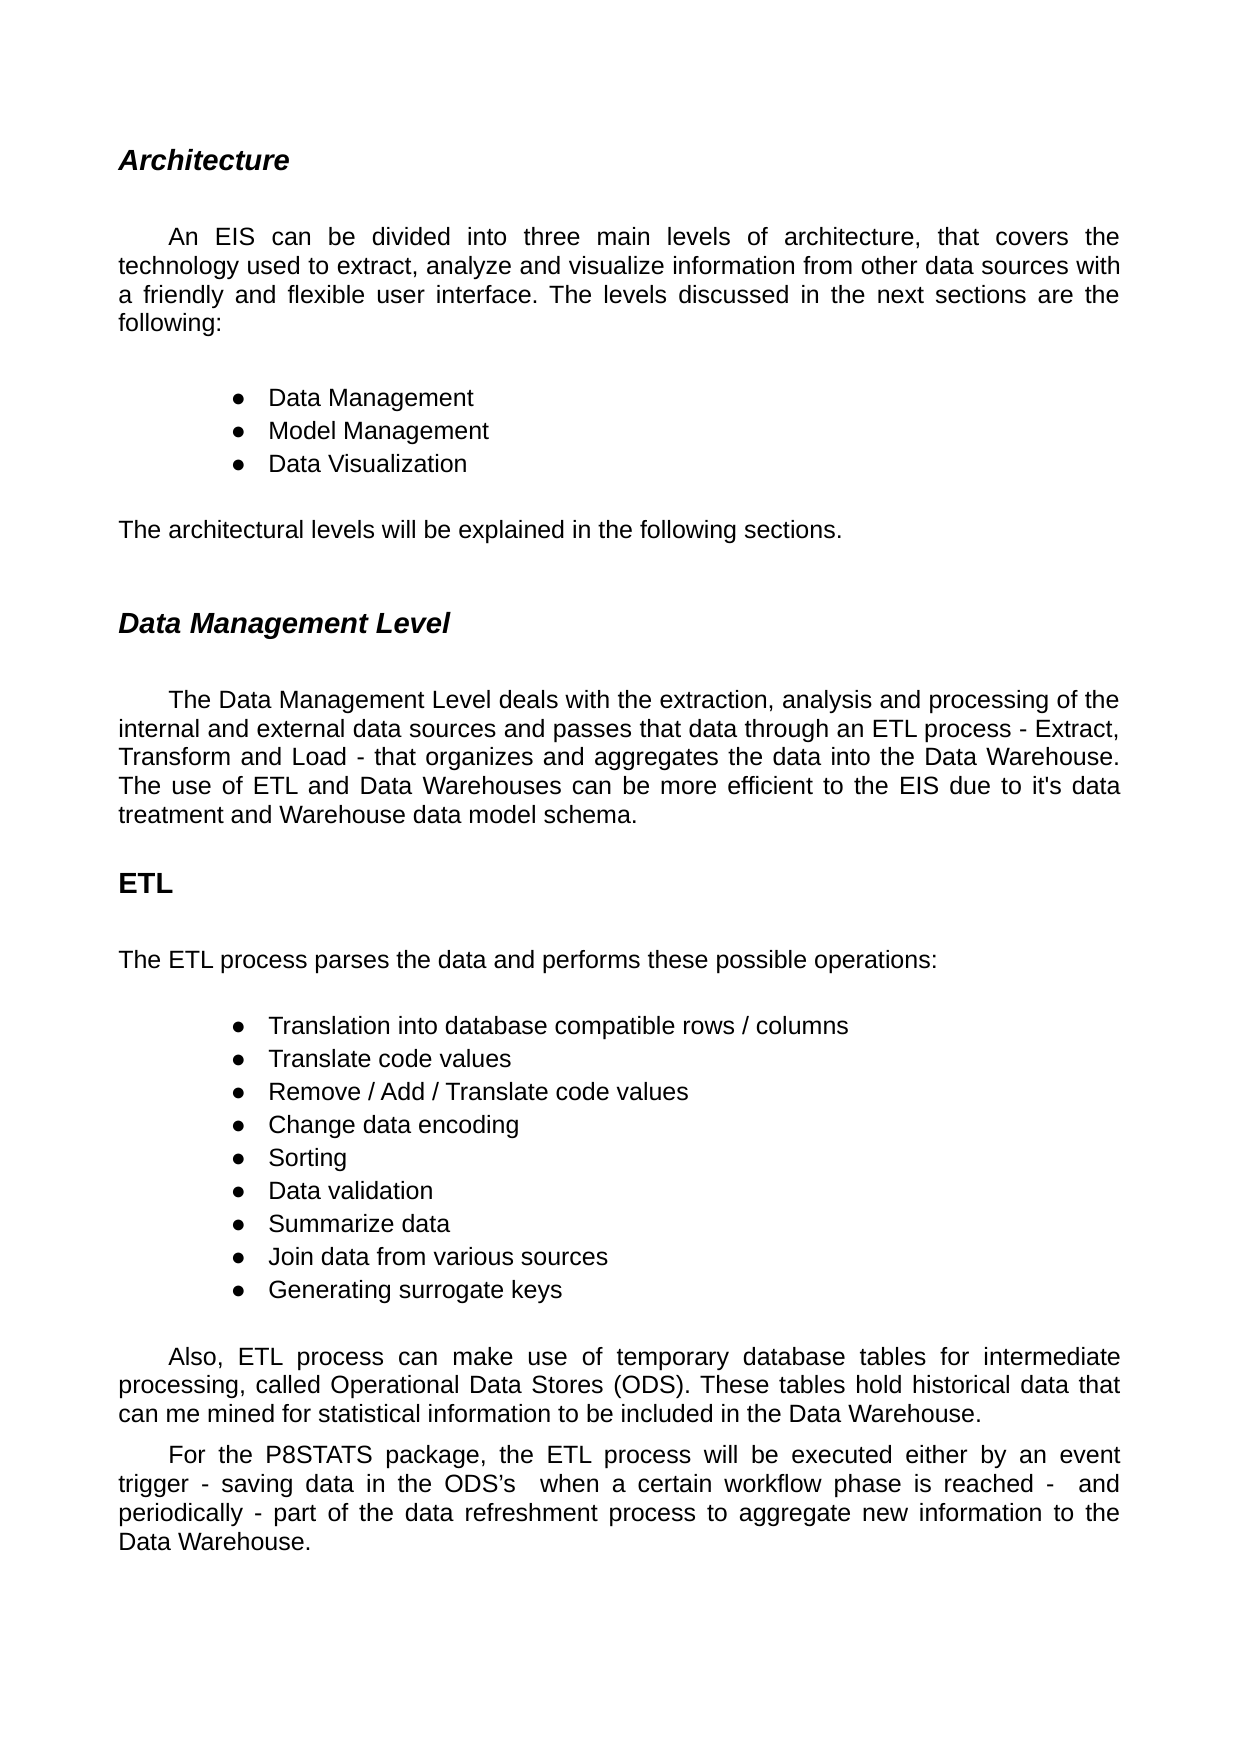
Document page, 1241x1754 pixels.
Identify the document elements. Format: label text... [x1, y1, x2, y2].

list Model Management [231, 416, 1122, 444]
list Change data encoding [231, 1110, 1122, 1139]
list Generating surrogate keys [231, 1275, 1122, 1304]
text For the P8STATS package, the ETL process will be executed either by an event trigger - saving data in the ODS’s when a certain workflow phase is reached - and periodically - part of the data refreshment process to aggregate new information to the Data Warehouse. [118, 1440, 1122, 1555]
text The ETL process parses the data and performs these possible operations: [118, 945, 1122, 974]
text The Data Management Level deals with the extraction, analysis and processing of the internal and external data sources and passes that data through an ETL process - Extract, Transform and Load - that organizes and aggregates the data into the Data Warehouse. The use of ETL and Data Warehouses can be more efficient to the EIS due to it's data treatment and Warehouse data model schema. [118, 685, 1122, 829]
list Data Management [231, 383, 1122, 411]
list Sorting [231, 1143, 1122, 1172]
text An EIS can be divided into three main levels of architecture, that covers the technology used to extract, analyze and visualize information from other data sources with a friendly and flexible user interface. The levels discussed in the next sections are the following: [118, 222, 1122, 337]
list Translation into database compatible rows / columns [231, 1011, 1122, 1040]
list Remove / Add / Translate code values [231, 1077, 1122, 1106]
text Also, ETL process can make use of temporary database tables for intermediate processing, called Operational Data Stores (ODS). These tables hold historical data that can me mined for statistical information to be included in the Data Warehouse. [118, 1341, 1122, 1428]
list Join data from various sources [231, 1242, 1122, 1271]
list Translate code values [231, 1044, 1122, 1073]
list Data Visualization [231, 449, 1122, 477]
subtitle Architecture [118, 143, 1122, 177]
subtitle Data Management Level [118, 606, 1122, 639]
subtitle ETL [118, 866, 1122, 900]
list Data validation [231, 1176, 1122, 1205]
list Summarize data [231, 1209, 1122, 1238]
text The architectural levels will be explained in the following sections. [118, 515, 1122, 543]
